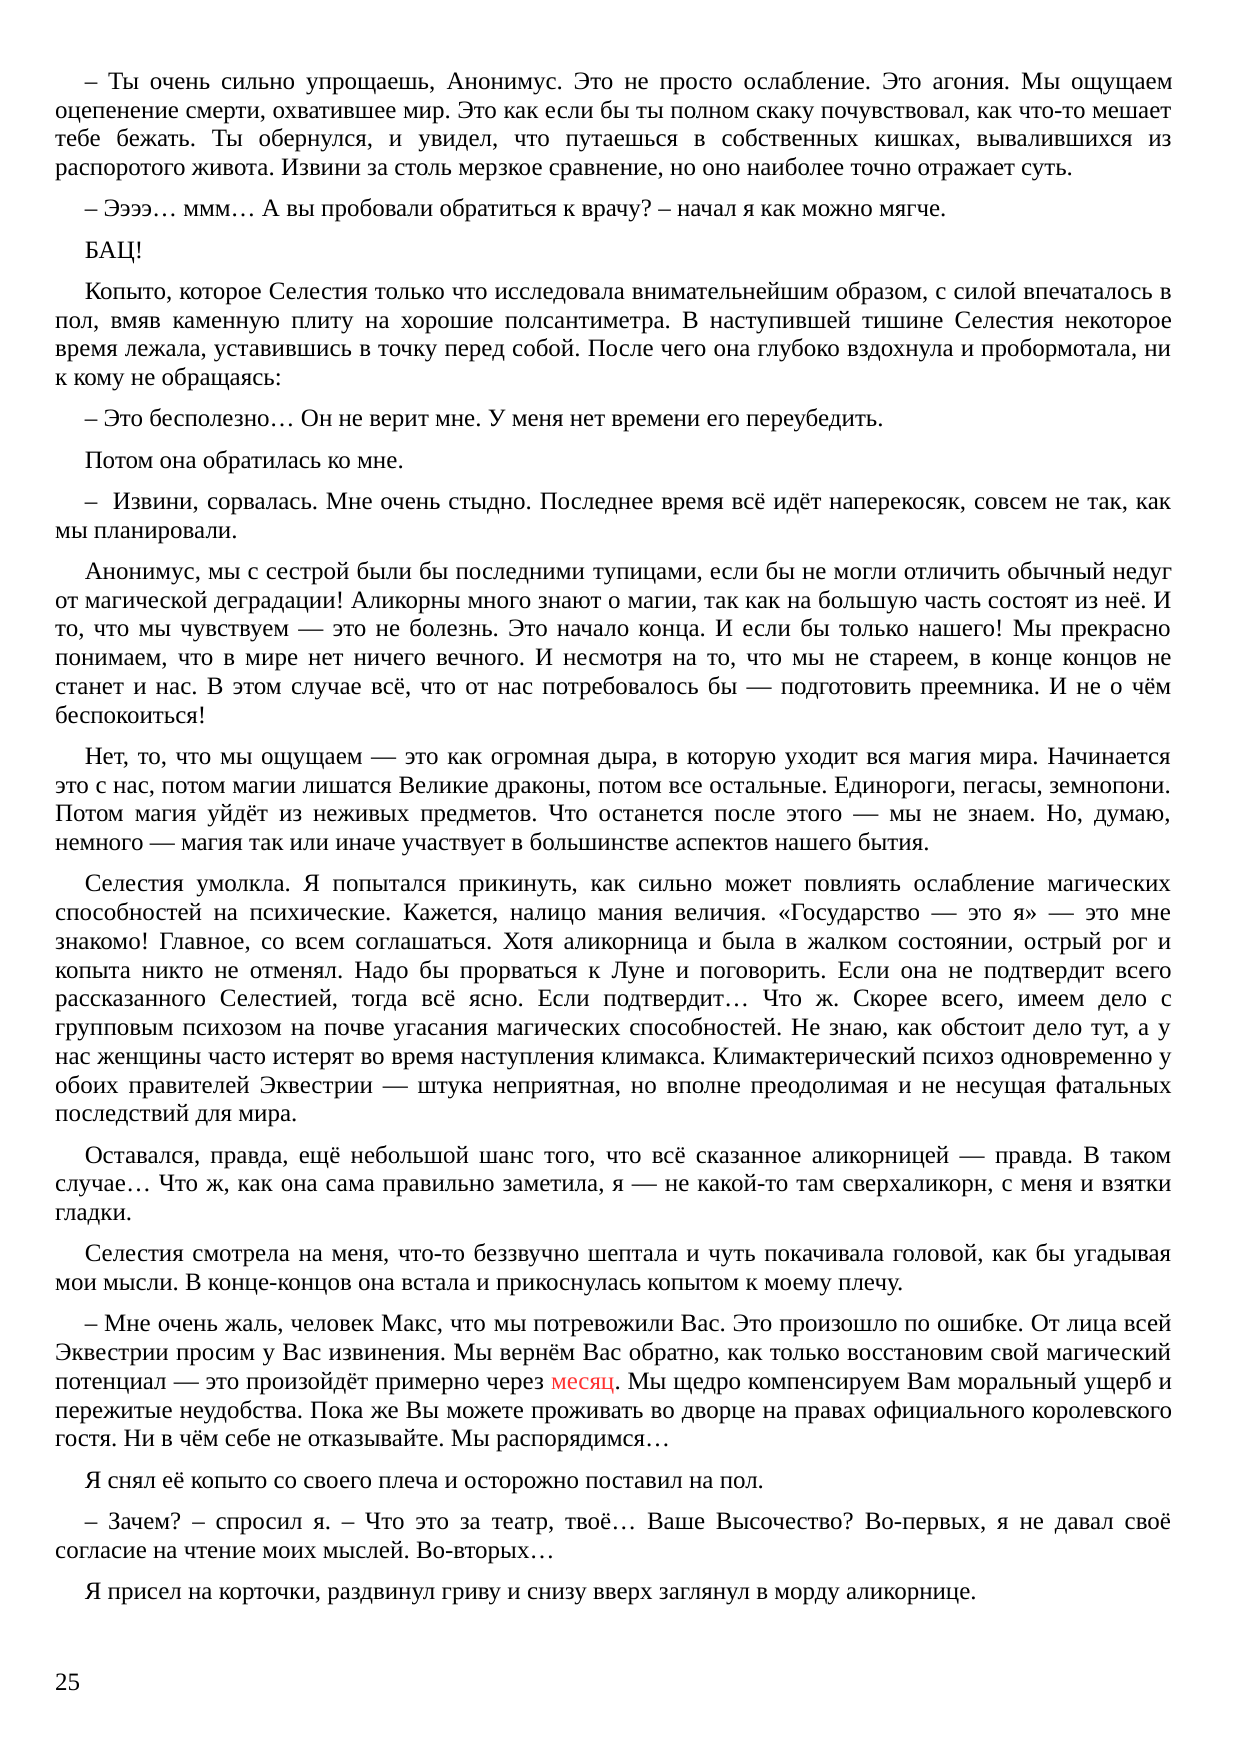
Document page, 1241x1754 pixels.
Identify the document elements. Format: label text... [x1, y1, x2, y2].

text – Ты очень сильно упрощаешь, Анонимус. Это не просто ослабление. Это агония. Мы ощущаем оцепенение смерти, охватившее мир. Это как если бы ты полном скаку почувствовал, как что-то мешает тебе бежать. Ты обернулся, и увидел, что путаешься в собственных кишках, вывалившихся из распоротого живота. Извини за столь мерзкое сравнение, но оно наиболее точно отражает суть. [55, 66, 1173, 181]
text Нет, то, что мы ощущаем — это как огромная дыра, в которую уходит вся магия мира. Начинается это с нас, потом магии лишатся Великие драконы, потом все остальные. Единороги, пегасы, земнопони. Потом магия уйдёт из неживых предметов. Что останется после этого — мы не знаем. Но, думаю, немного — магия так или иначе участвует в большинстве аспектов нашего бытия. [55, 741, 1173, 856]
text Селестия смотрела на меня, что-то беззвучно шептала и чуть покачивала головой, как бы угадывая мои мысли. В конце-концов она встала и прикоснулась копытом к моему плечу. [55, 1238, 1173, 1296]
text – Зачем? – спросил я. – Что это за театр, твоё… Ваше Высочество? Во-первых, я не давал своё согласие на чтение моих мыслей. Во-вторых… [55, 1506, 1173, 1563]
text Оставался, правда, ещё небольшой шанс того, что всё сказанное аликорницей — правда. В таком случае… Что ж, как она сама правильно заметила, я — не какой-то там сверхаликорн, с меня и взятки гладки. [55, 1140, 1173, 1226]
text – Это бесполезно… Он не верит мне. У меня нет времени его переубедить. [55, 403, 1173, 432]
text – Мне очень жаль, человек Макс, что мы потревожили Вас. Это произошло по ошибке. От лица всей Эквестрии просим у Вас извинения. Мы вернём Вас обратно, как только восстановим свой магический потенциал — это произойдёт примерно через месяц. Мы щедро компенсируем Вам моральный ущерб и пережитые неудобства. Пока же Вы можете проживать во дворце на правах официального королевского гостя. Ни в чём себе не отказывайте. Мы распорядимся… [55, 1308, 1173, 1452]
text БАЦ! [55, 235, 1173, 263]
text – Ээээ… ммм… А вы пробовали обратиться к врачу? – начал я как можно мягче. [55, 193, 1173, 222]
text Копыто, которое Селестия только что исследовала внимательнейшим образом, с силой впечаталось в пол, вмяв каменную плиту на хорошие полсантиметра. В наступившей тишине Селестия некоторое время лежала, уставившись в точку перед собой. После чего она глубоко вздохнула и пробормотала, ни к кому не обращаясь: [55, 276, 1173, 391]
text Я снял её копыто со своего плеча и осторожно поставил на пол. [55, 1465, 1173, 1493]
text Потом она обратилась ко мне. [55, 445, 1173, 473]
text Селестия умолкла. Я попытался прикинуть, как сильно может повлиять ослабление магических способностей на психические. Кажется, налицо мания величия. «Государство — это я» — это мне знакомо! Главное, со всем соглашаться. Хотя аликорница и была в жалком состоянии, острый рог и копыта никто не отменял. Надо бы прорваться к Луне и поговорить. Если она не подтвердит всего рассказанного Селестией, тогда всё ясно. Если подтвердит… Что ж. Скорее всего, имеем дело с групповым психозом на почве угасания магических способностей. Не знаю, как обстоит дело тут, а у нас женщины часто истерят во время наступления климакса. Климактерический психоз одновременно у обоих правителей Эквестрии — штука неприятная, но вполне преодолимая и не несущая фатальных последствий для мира. [55, 868, 1173, 1127]
text Я присел на корточки, раздвинул гриву и снизу вверх заглянул в морду аликорнице. [55, 1576, 1173, 1605]
text Анонимус, мы с сестрой были бы последними тупицами, если бы не могли отличить обычный недуг от магической деградации! Аликорны много знают о магии, так как на большую часть состоят из неё. И то, что мы чувствуем — это не болезнь. Это начало конца. И если бы только нашего! Мы прекрасно понимаем, что в мире нет ничего вечного. И несмотря на то, что мы не стареем, в конце концов не станет и нас. В этом случае всё, что от нас потребовалось бы — подготовить преемника. И не о чём беспокоиться! [55, 556, 1173, 728]
text – Извини, сорвалась. Мне очень стыдно. Последнее время всё идёт наперекосяк, совсем не так, как мы планировали. [55, 486, 1173, 543]
